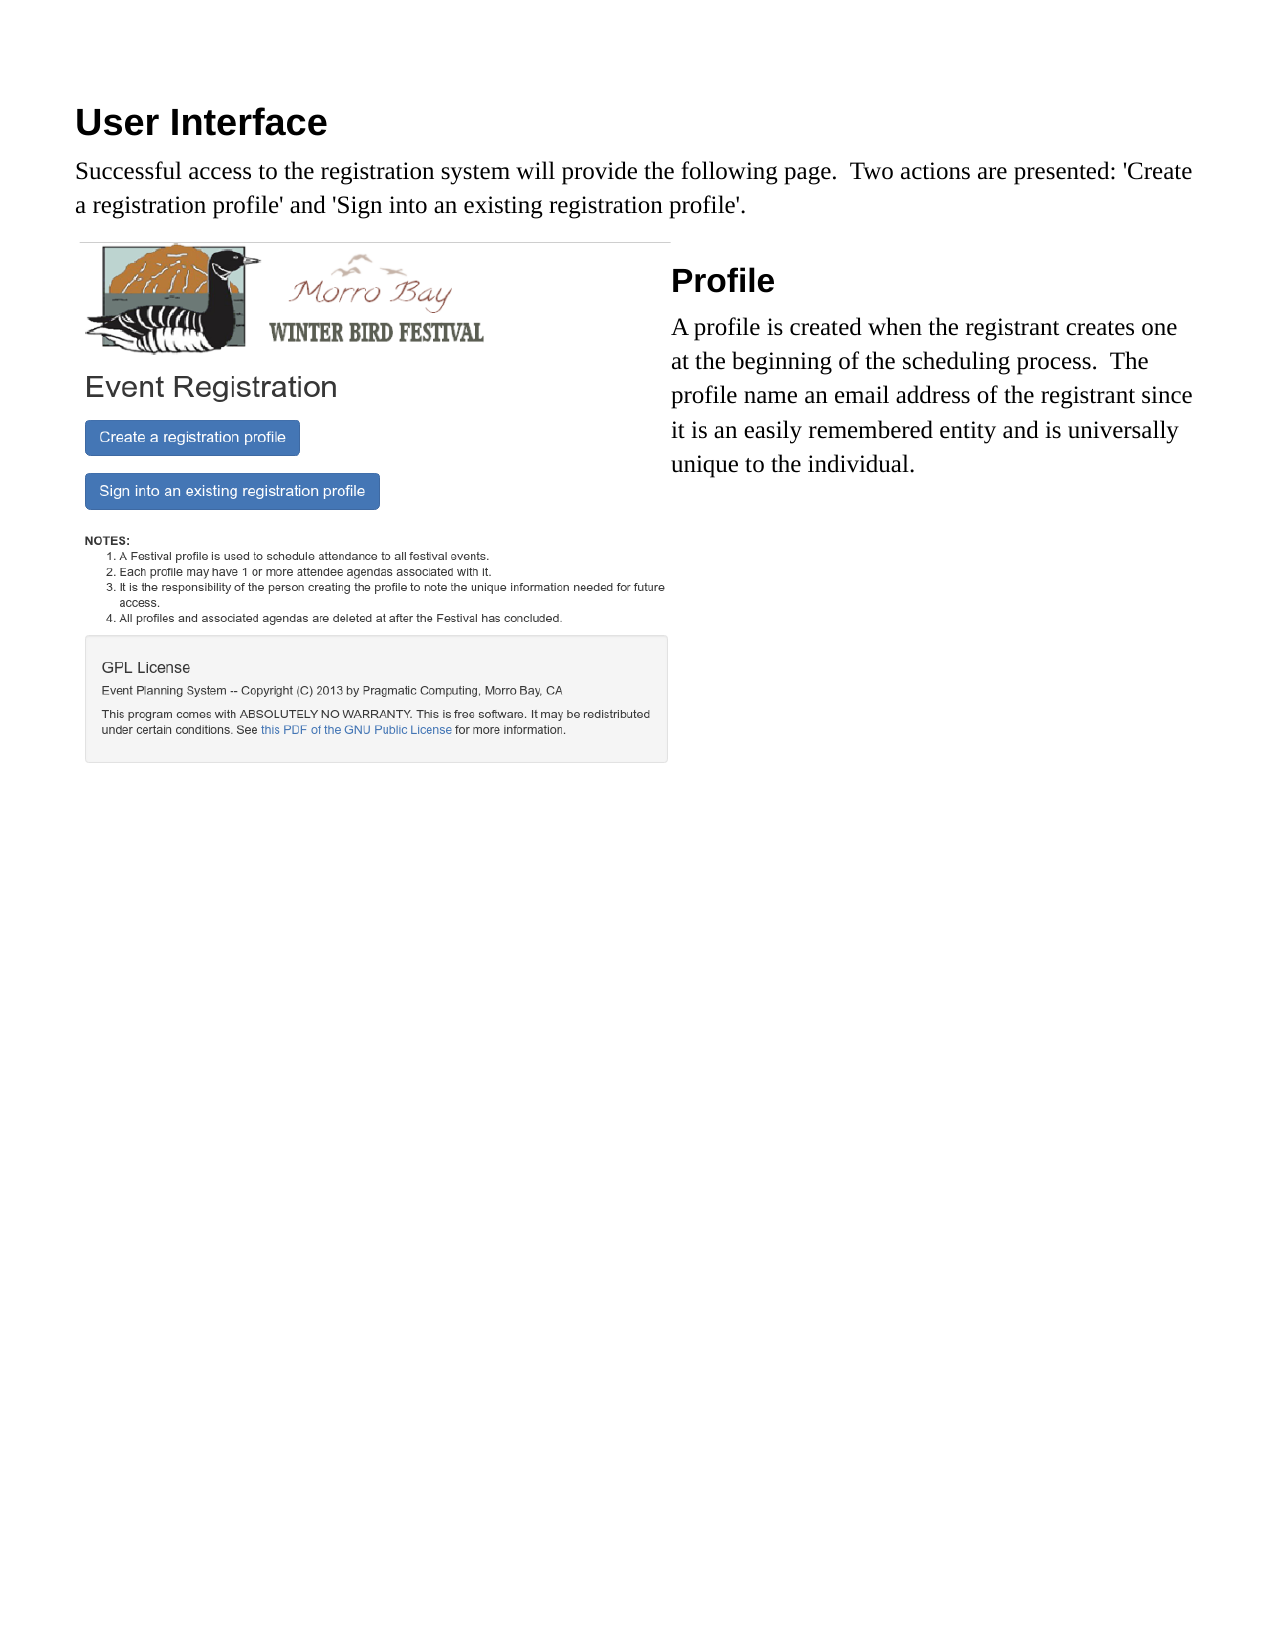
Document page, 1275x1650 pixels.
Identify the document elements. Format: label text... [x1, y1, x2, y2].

text Successful access to the registration system will provide the following page. Two actions are presented: 'Create a registration profile' and 'Sign into an existing registration profile'. [75, 156, 1200, 219]
subtitle Profile [671, 261, 1200, 299]
subtitle [75, 261, 79, 299]
subtitle User Interface [75, 100, 1200, 144]
text A profile is created when the registrant creates one at the beginning of the scheduling process. The profile name an email address of the registrant since it is an easily remembered entity and is universally unique to the individual. [671, 312, 1200, 478]
picture [79, 242, 671, 768]
